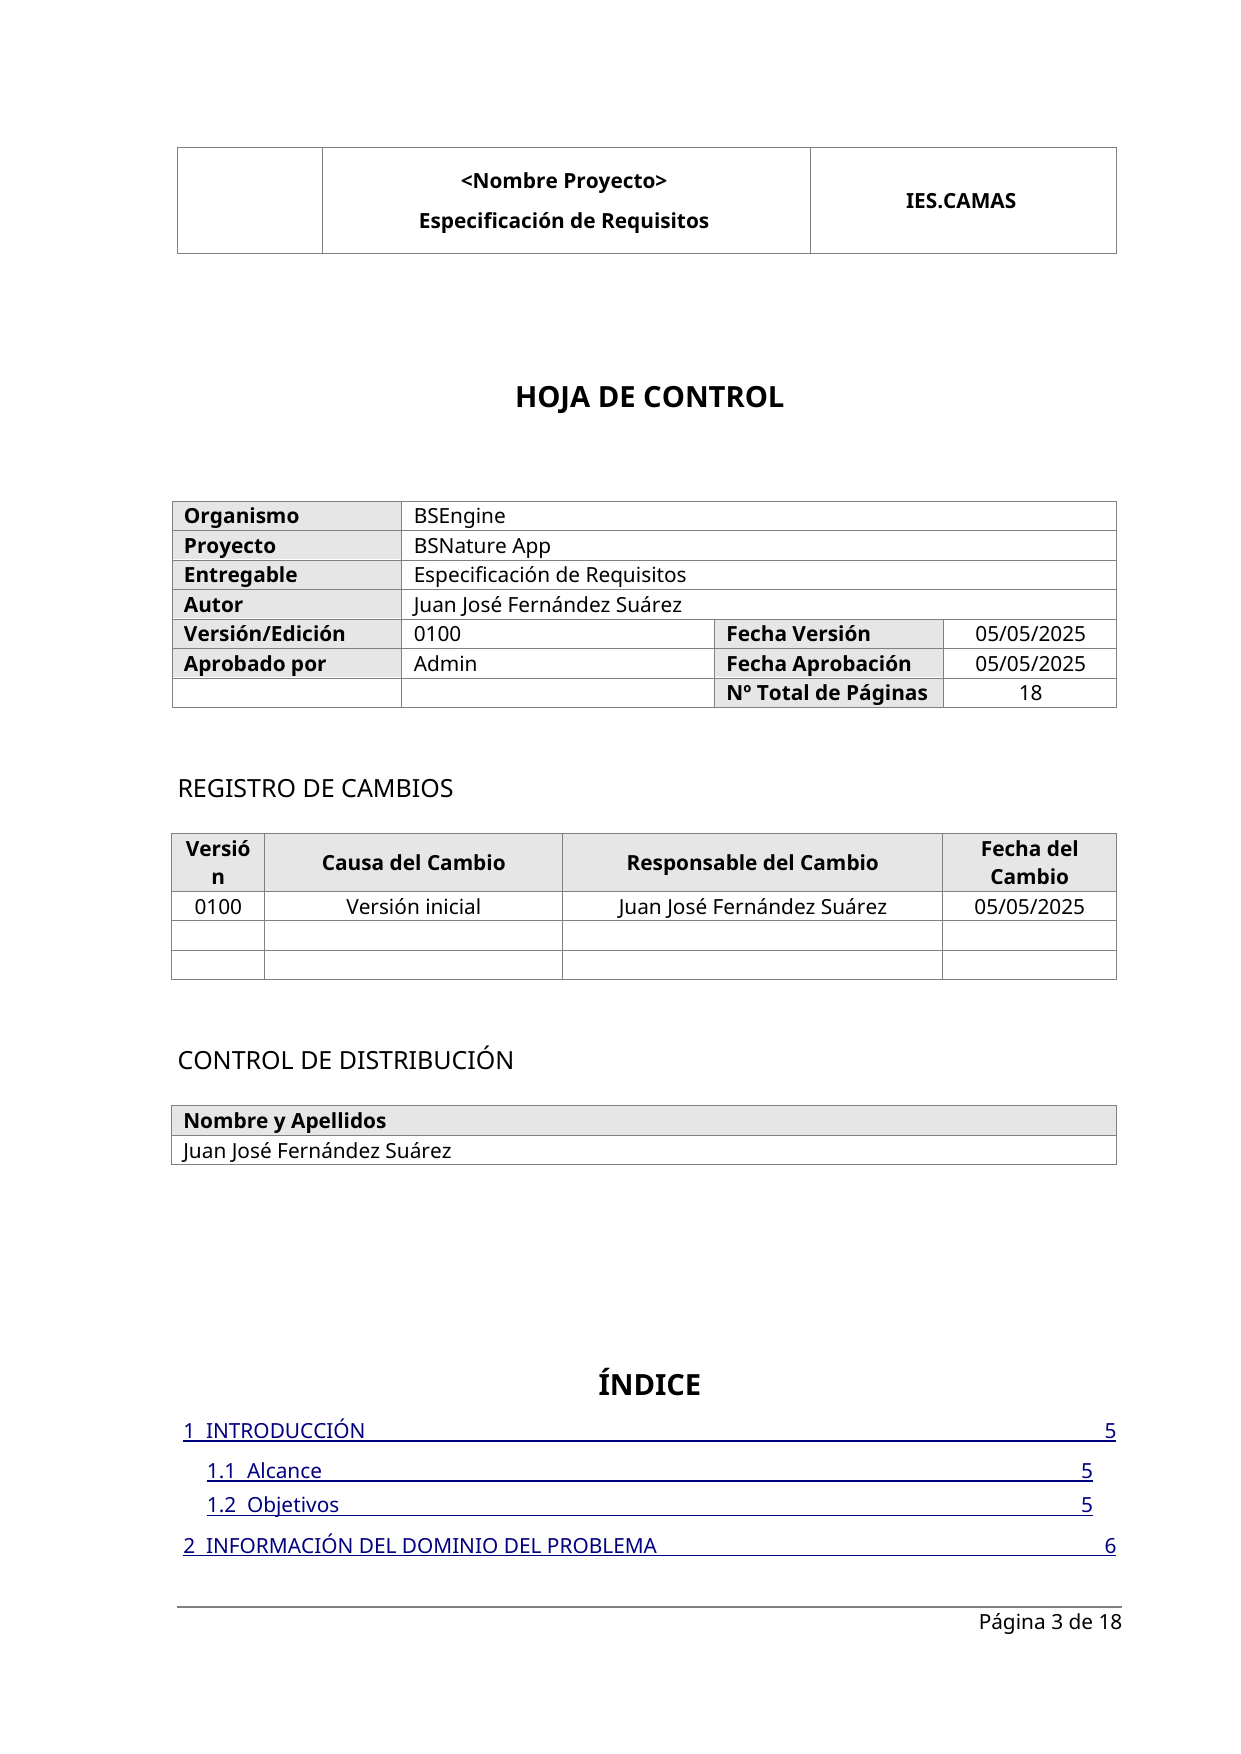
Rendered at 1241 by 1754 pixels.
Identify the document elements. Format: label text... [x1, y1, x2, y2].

text CONTROL DE DISTRIBUCIÓN [177, 1043, 1122, 1077]
table_cell Juan José Fernández Suárez [402, 590, 1116, 618]
table_cell Versión/Edición [173, 620, 401, 648]
text 1 INTRODUCCIÓN 5 [183, 1416, 1122, 1444]
table_cell Juan José Fernández Suárez [563, 892, 942, 920]
table_cell Versión inicial [265, 892, 562, 920]
table_cell Fecha Aprobación [715, 649, 943, 677]
table_cell 05/05/2025 [944, 620, 1116, 648]
table_cell Especificación de Requisitos [402, 561, 1116, 589]
text REGISTRO DE CAMBIOS [177, 771, 1122, 804]
table_cell 05/05/2025 [944, 649, 1116, 677]
table_header Organismo [173, 502, 401, 530]
text HOJA DE CONTROL [177, 376, 1122, 416]
table_cell 16 [944, 679, 1116, 707]
table_cell [943, 951, 1116, 979]
table_cell [563, 921, 942, 950]
table_cell Entregable [173, 561, 401, 589]
table_cell [265, 921, 562, 950]
table_header BSEngine [402, 502, 1116, 530]
table_cell [173, 679, 401, 707]
table_cell Proyecto [173, 531, 401, 559]
table_cell Juan José Fernández Suárez [172, 1136, 1116, 1164]
table_header Responsable del Cambio [563, 834, 942, 891]
text ÍNDICE [177, 1364, 1122, 1403]
table_header Versión [172, 834, 264, 891]
table_header Fecha del Cambio [943, 834, 1116, 891]
text 1.2 Objetivos 5 [207, 1491, 1122, 1519]
text 2 INFORMACIÓN DEL DOMINIO DEL PROBLEMA 6 [183, 1531, 1122, 1559]
table_cell [402, 679, 714, 707]
table_header Nombre y Apellidos [172, 1106, 1116, 1135]
table_cell 0100 [172, 892, 264, 920]
table_cell Fecha Versión [715, 620, 943, 648]
table_cell 0100 [402, 620, 714, 648]
table_cell Nº Total de Páginas [715, 679, 943, 707]
table_cell [943, 921, 1116, 950]
table_cell Autor [173, 590, 401, 618]
table_cell Admin [402, 649, 714, 677]
table_cell [172, 921, 264, 950]
table_cell [172, 951, 264, 979]
table_cell [563, 951, 942, 979]
text 1.1 Alcance 5 [207, 1456, 1122, 1485]
table_cell BSNature App [402, 531, 1116, 559]
table_cell 05/05/2025 [943, 892, 1116, 920]
table_cell Aprobado por [173, 649, 401, 677]
table_cell [265, 951, 562, 979]
table_header Causa del Cambio [265, 834, 562, 891]
